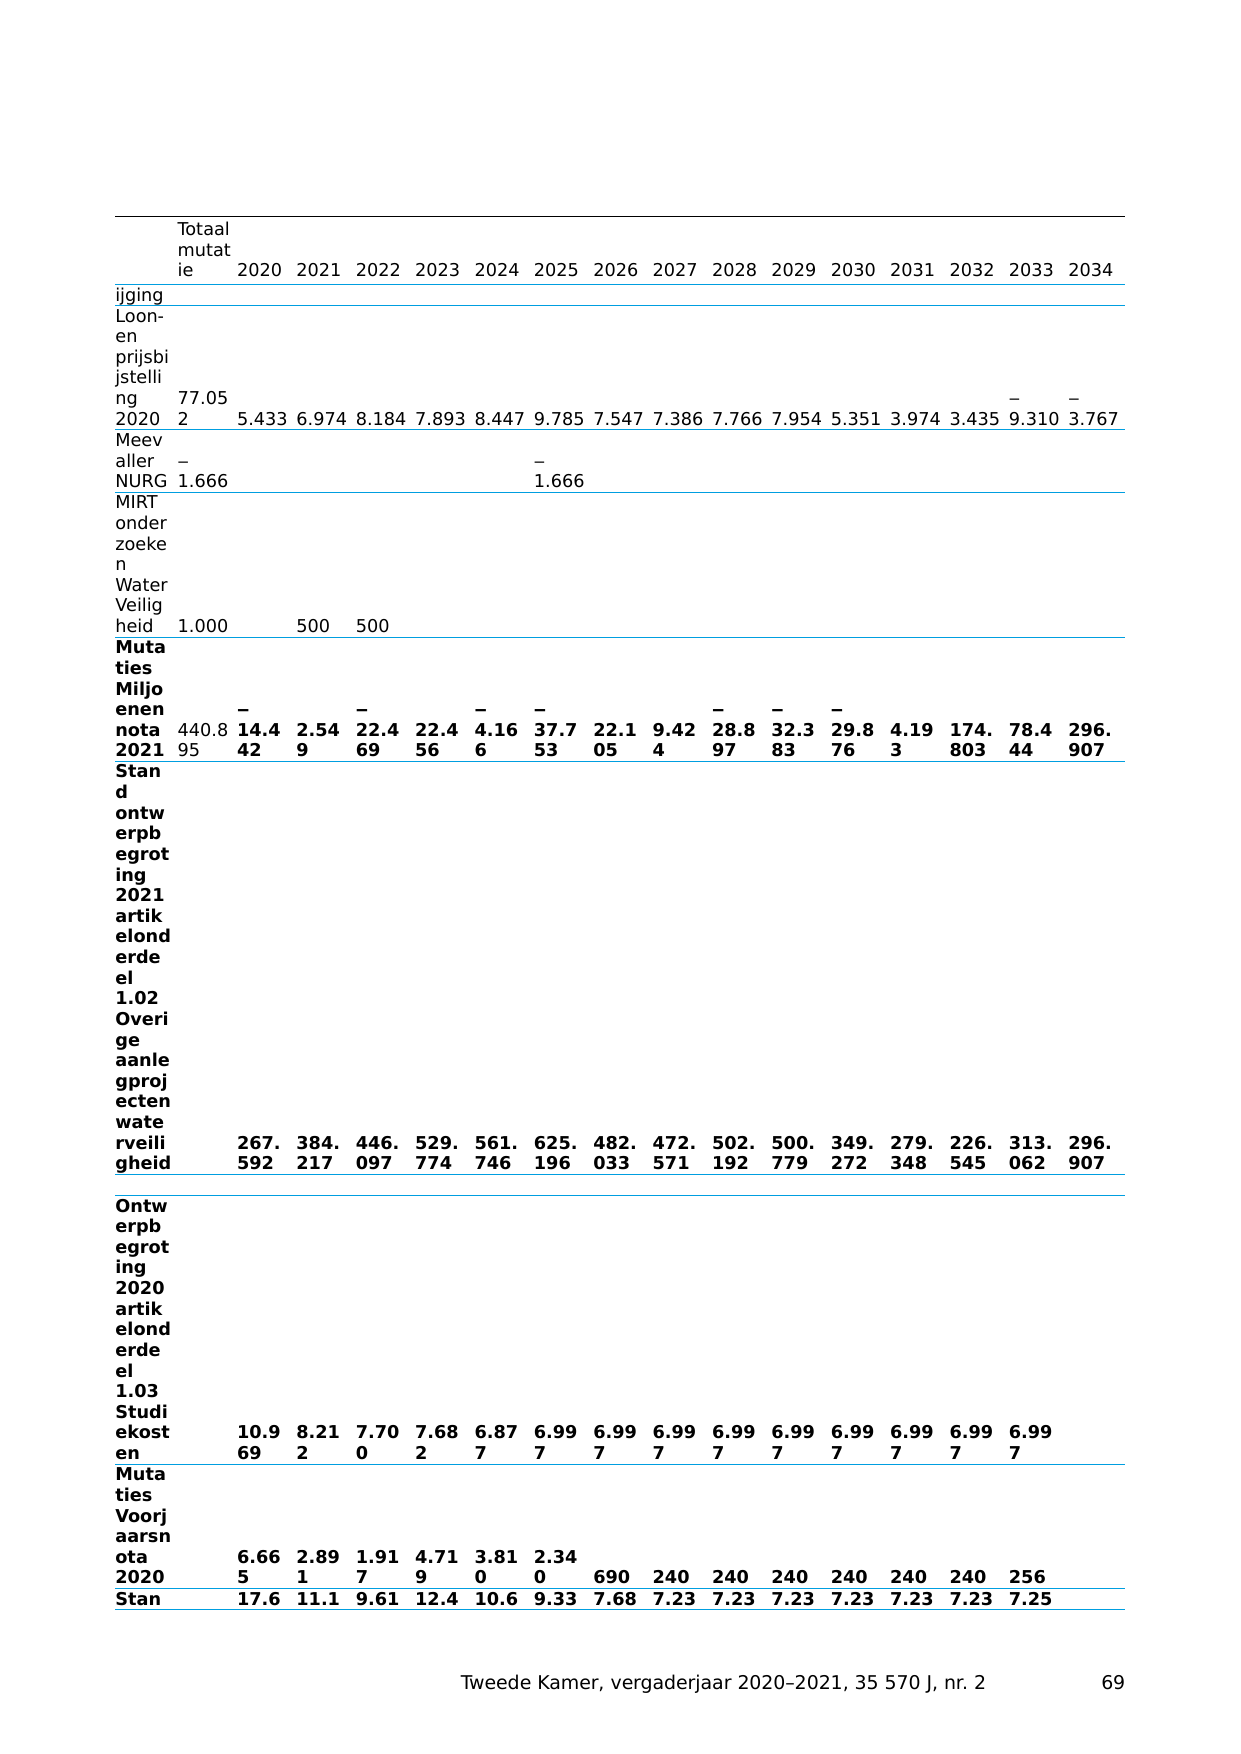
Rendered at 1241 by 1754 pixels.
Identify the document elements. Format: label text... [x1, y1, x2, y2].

table_cell ‒ 3.767 [1065, 306, 1125, 429]
table_cell 2030 [828, 217, 887, 284]
table_cell 6.997 [828, 1196, 887, 1464]
table_cell [293, 430, 353, 492]
table_cell [531, 285, 590, 305]
table_cell Mutaties Miljoenennota 2021 [115, 638, 174, 761]
table_cell [234, 1175, 293, 1195]
table_cell 4.193 [887, 638, 946, 761]
table_cell 240 [887, 1465, 946, 1588]
table_cell Mutaties Voorjaarsnota 2020 [115, 1465, 174, 1588]
table_cell 7.68 [590, 1589, 649, 1609]
table_cell 561.746 [471, 762, 531, 1174]
table_cell 7.700 [353, 1196, 412, 1464]
table_cell 7.23 [887, 1589, 946, 1609]
table_cell 2021 [293, 217, 353, 284]
table_cell 8.212 [293, 1196, 353, 1464]
table_cell [768, 1175, 828, 1195]
table_cell 6.665 [234, 1465, 293, 1588]
table_cell [590, 1175, 649, 1195]
table_cell 1.000 [175, 493, 234, 637]
table_cell 7.23 [828, 1589, 887, 1609]
table_cell [115, 217, 174, 284]
table_cell ‒ 9.310 [1006, 306, 1065, 429]
table_cell ‒ 14.442 [234, 638, 293, 761]
table_cell [234, 493, 293, 637]
table_cell 2.891 [293, 1465, 353, 1588]
table_cell [353, 285, 412, 305]
table_cell [471, 493, 531, 637]
table_cell [175, 762, 234, 1174]
table_cell 7.682 [412, 1196, 471, 1464]
table_cell [946, 430, 1006, 492]
table_cell Loon- en prijsbijstelling 2020 [115, 306, 174, 429]
table_cell [1065, 1175, 1125, 1195]
table_cell 6.974 [293, 306, 353, 429]
table_cell 296.907 [1065, 638, 1125, 761]
table_cell 440.895 [175, 638, 234, 761]
table_cell [412, 493, 471, 637]
table_cell 349.272 [828, 762, 887, 1174]
table_cell [650, 1175, 709, 1195]
table_cell [531, 1175, 590, 1195]
table_cell [828, 430, 887, 492]
table_cell [828, 493, 887, 637]
table_cell 2028 [709, 217, 768, 284]
table_cell [709, 1175, 768, 1195]
table_cell [175, 1196, 234, 1464]
table_cell 2027 [650, 217, 709, 284]
table_cell 1.917 [353, 1465, 412, 1588]
table_cell 2033 [1006, 217, 1065, 284]
table_cell 7.23 [650, 1589, 709, 1609]
table_cell [1006, 430, 1065, 492]
table_cell 9.61 [353, 1589, 412, 1609]
table_cell 625.196 [531, 762, 590, 1174]
table_cell 2020 [234, 217, 293, 284]
table_cell 6.997 [946, 1196, 1006, 1464]
table_cell [1065, 1589, 1125, 1609]
table_cell 500 [353, 493, 412, 637]
table_cell 9.33 [531, 1589, 590, 1609]
table_cell [946, 493, 1006, 637]
table_cell [768, 285, 828, 305]
table_cell [293, 285, 353, 305]
table_cell 500.779 [768, 762, 828, 1174]
table_cell [175, 1465, 234, 1588]
table_cell [887, 285, 946, 305]
table_cell 500 [293, 493, 353, 637]
table_cell [412, 430, 471, 492]
table_cell 240 [650, 1465, 709, 1588]
table_cell [234, 430, 293, 492]
table_cell [768, 430, 828, 492]
table_cell [353, 1175, 412, 1195]
table_cell 240 [709, 1465, 768, 1588]
table_cell 6.877 [471, 1196, 531, 1464]
table_cell 296.907 [1065, 762, 1125, 1174]
table_cell 6.997 [590, 1196, 649, 1464]
table_cell 240 [768, 1465, 828, 1588]
table_cell [1065, 430, 1125, 492]
table_cell 7.23 [709, 1589, 768, 1609]
table_cell 10.969 [234, 1196, 293, 1464]
table_cell [650, 493, 709, 637]
table_cell 22.105 [590, 638, 649, 761]
table_cell 77.052 [175, 306, 234, 429]
table_cell 5.433 [234, 306, 293, 429]
table_cell [828, 1175, 887, 1195]
table_cell 2034 [1065, 217, 1125, 284]
table_cell 2023 [412, 217, 471, 284]
table_cell 226.545 [946, 762, 1006, 1174]
table_cell 690 [590, 1465, 649, 1588]
table_cell ijging [115, 285, 174, 305]
table_cell MIRT onderzoeken Water Veiligheid [115, 493, 174, 637]
table_cell ‒ 29.876 [828, 638, 887, 761]
table_cell 2026 [590, 217, 649, 284]
table_cell [828, 285, 887, 305]
table_cell 7.23 [946, 1589, 1006, 1609]
table_cell 10.6 [471, 1589, 531, 1609]
table_cell [471, 285, 531, 305]
table_cell 279.348 [887, 762, 946, 1174]
table_cell [1006, 493, 1065, 637]
table_cell 7.25 [1006, 1589, 1065, 1609]
table_cell [353, 430, 412, 492]
table_cell Totaal mutatie [175, 217, 234, 284]
table_cell Meevaller NURG [115, 430, 174, 492]
table_cell 472.571 [650, 762, 709, 1174]
table_cell [471, 430, 531, 492]
table_cell [1065, 493, 1125, 637]
table_cell 2031 [887, 217, 946, 284]
table_cell 2.340 [531, 1465, 590, 1588]
table_cell ‒ 1.666 [531, 430, 590, 492]
table_cell 78.444 [1006, 638, 1065, 761]
table_cell 7.386 [650, 306, 709, 429]
table_cell 2022 [353, 217, 412, 284]
table_cell [471, 1175, 531, 1195]
table_cell [590, 285, 649, 305]
table_cell 3.435 [946, 306, 1006, 429]
table_cell [293, 1175, 353, 1195]
table_cell 3.974 [887, 306, 946, 429]
table_cell [234, 285, 293, 305]
table_cell [590, 493, 649, 637]
table_cell 7.954 [768, 306, 828, 429]
table_cell [650, 430, 709, 492]
table_cell 267.592 [234, 762, 293, 1174]
table_cell 2029 [768, 217, 828, 284]
table_cell 5.351 [828, 306, 887, 429]
table_cell [175, 285, 234, 305]
table_cell [1006, 1175, 1065, 1195]
table_cell [887, 1175, 946, 1195]
table_cell [946, 285, 1006, 305]
table_cell [175, 1175, 234, 1195]
table_cell 6.997 [531, 1196, 590, 1464]
table_cell [590, 430, 649, 492]
table_cell ‒ 4.166 [471, 638, 531, 761]
table_cell [531, 493, 590, 637]
table_cell [115, 1175, 174, 1195]
table_cell 9.424 [650, 638, 709, 761]
table_cell 6.997 [1006, 1196, 1065, 1464]
table_cell ‒ 1.666 [175, 430, 234, 492]
table_cell 6.997 [650, 1196, 709, 1464]
table_cell [887, 493, 946, 637]
table_cell ‒ 32.383 [768, 638, 828, 761]
table_cell Stan [115, 1589, 174, 1609]
table_cell [1065, 1196, 1125, 1464]
table_cell 11.1 [293, 1589, 353, 1609]
table_cell 22.456 [412, 638, 471, 761]
table_cell 529.774 [412, 762, 471, 1174]
table_cell 240 [828, 1465, 887, 1588]
table_cell 384.217 [293, 762, 353, 1174]
table_cell ‒ 37.753 [531, 638, 590, 761]
table_cell 2.549 [293, 638, 353, 761]
table_cell 7.893 [412, 306, 471, 429]
table_cell 3.810 [471, 1465, 531, 1588]
table_cell [709, 285, 768, 305]
table_cell [946, 1175, 1006, 1195]
table_cell 8.184 [353, 306, 412, 429]
table_cell 12.4 [412, 1589, 471, 1609]
table_cell 8.447 [471, 306, 531, 429]
table_cell 502.192 [709, 762, 768, 1174]
table_cell 313.062 [1006, 762, 1065, 1174]
table_cell 6.997 [887, 1196, 946, 1464]
table_cell 482.033 [590, 762, 649, 1174]
table_cell 4.719 [412, 1465, 471, 1588]
table_cell 7.766 [709, 306, 768, 429]
table_header Tabel 30 Artikel 1 Investeren in waterveiligheid (bedragen x € 1.000) [115, 191, 1125, 216]
table_cell 7.23 [768, 1589, 828, 1609]
table_cell ‒ 28.897 [709, 638, 768, 761]
table_cell [709, 430, 768, 492]
table_cell [175, 1589, 234, 1609]
table_cell [1065, 1465, 1125, 1588]
table_cell 17.6 [234, 1589, 293, 1609]
table_cell 7.547 [590, 306, 649, 429]
table_cell 446.097 [353, 762, 412, 1174]
table_cell [709, 493, 768, 637]
table_cell [412, 1175, 471, 1195]
table_cell [1065, 285, 1125, 305]
table_cell Ontwerpbegroting 2020 artikelonderdeel 1.03 Studiekosten [115, 1196, 174, 1464]
table_cell [887, 430, 946, 492]
table_cell [650, 285, 709, 305]
table_cell 9.785 [531, 306, 590, 429]
table_cell 174.803 [946, 638, 1006, 761]
table_cell [1006, 285, 1065, 305]
table_cell 2032 [946, 217, 1006, 284]
table_cell 256 [1006, 1465, 1065, 1588]
table_cell Stand ontwerpbegroting 2021 artikelonderdeel 1.02 Overige aanlegprojecten waterveiligheid [115, 762, 174, 1174]
table_cell 240 [946, 1465, 1006, 1588]
table_cell ‒ 22.469 [353, 638, 412, 761]
table_cell 6.997 [709, 1196, 768, 1464]
table_cell 2024 [471, 217, 531, 284]
table_cell 2025 [531, 217, 590, 284]
table_cell [412, 285, 471, 305]
table_cell 6.997 [768, 1196, 828, 1464]
table_cell [768, 493, 828, 637]
